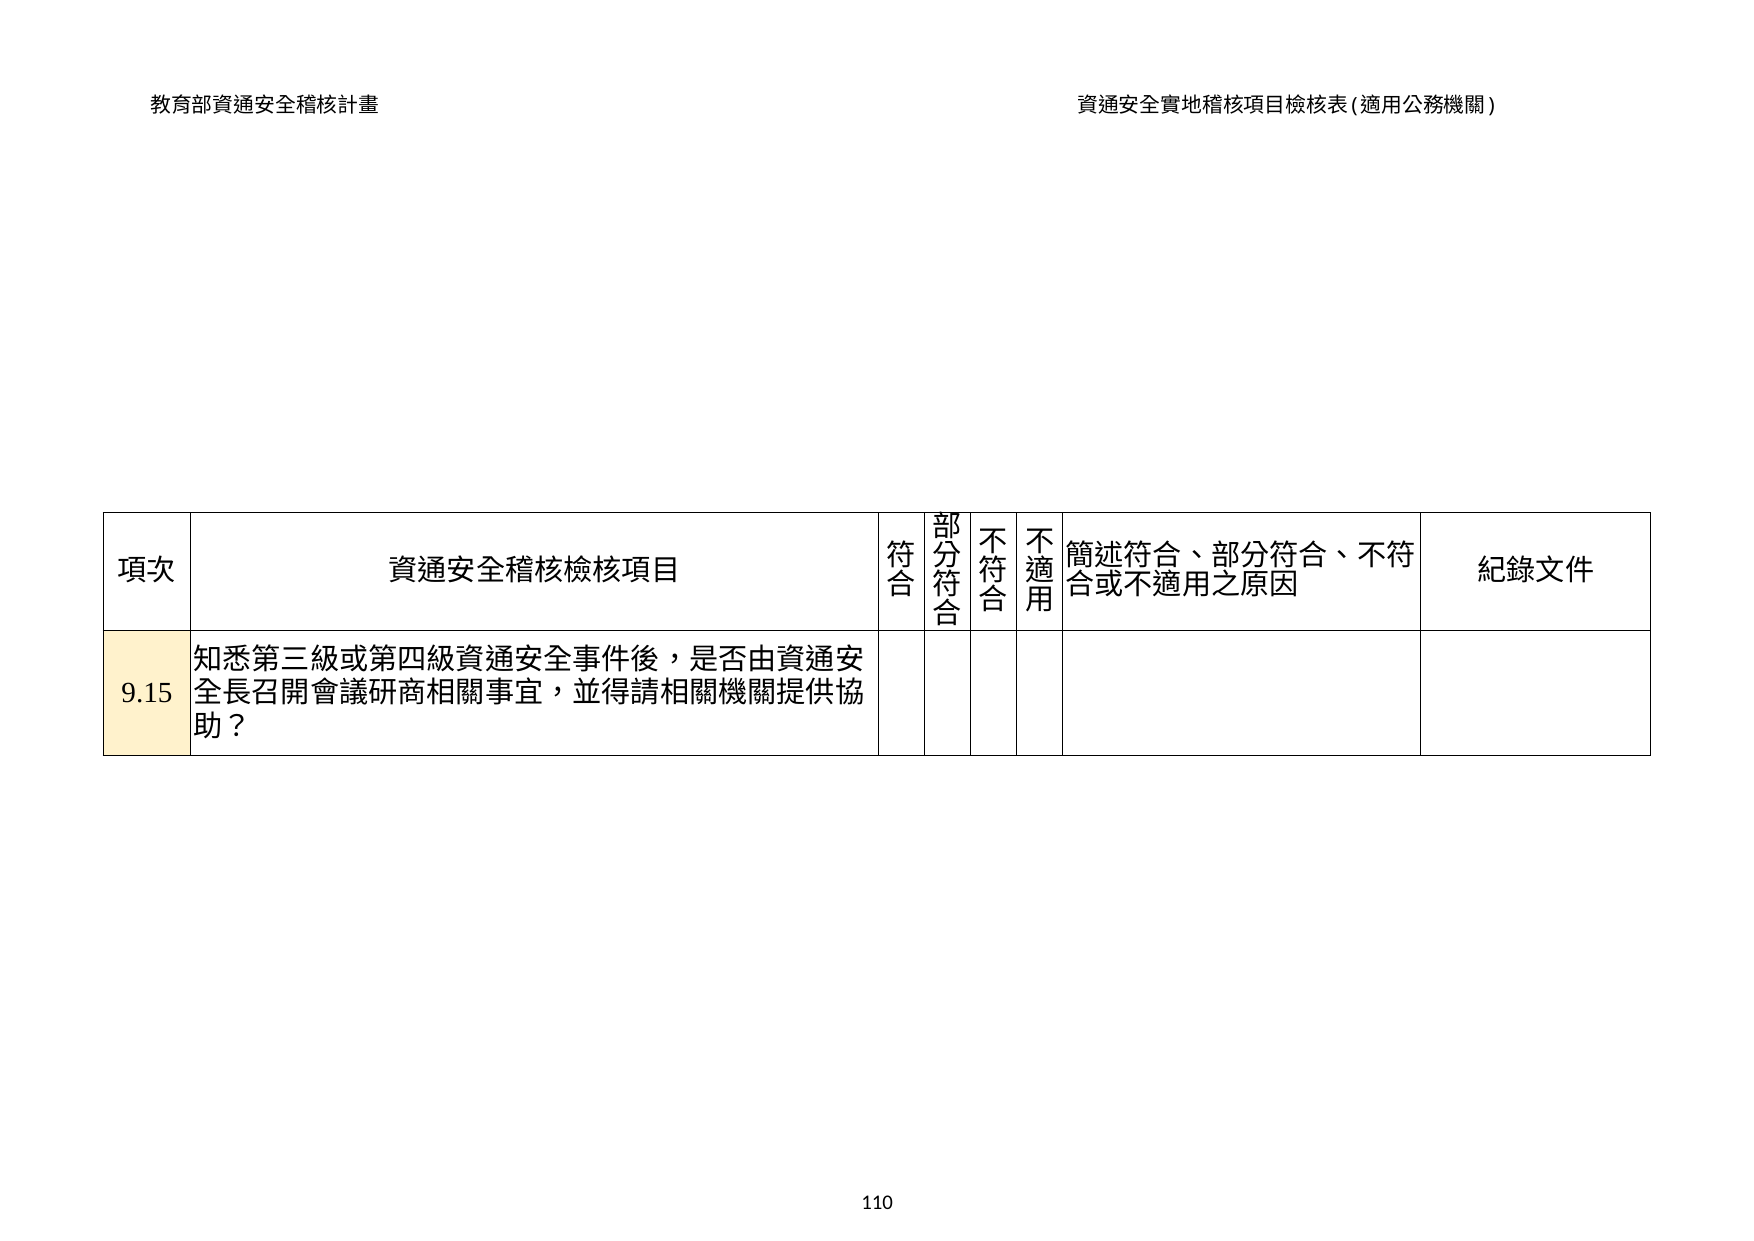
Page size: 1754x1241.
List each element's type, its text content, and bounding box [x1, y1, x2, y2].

table_cell [1063, 631, 1420, 755]
table_header 資通安全稽核檢核項目 [191, 513, 878, 630]
table_header 項次 [104, 513, 190, 630]
table_header 部分符合 [925, 513, 970, 630]
table_cell [971, 631, 1016, 755]
table_cell [925, 631, 970, 755]
table_header 紀錄文件 [1421, 513, 1650, 630]
table_header 簡述符合、部分符合、不符合或不適用之原因 [1063, 513, 1420, 630]
table_cell 知悉第三級或第四級資通安全事件後，是否由資通安全長召開會議研商相關事宜，並得請相關機關提供協助？ [191, 631, 878, 755]
table_cell 9.15 [104, 631, 190, 755]
table_header 不適用 [1017, 513, 1062, 630]
table_cell [1421, 631, 1650, 755]
table_header 符合 [879, 513, 924, 630]
table_header 不符合 [971, 513, 1016, 630]
table_cell [1017, 631, 1062, 755]
table_cell [879, 631, 924, 755]
